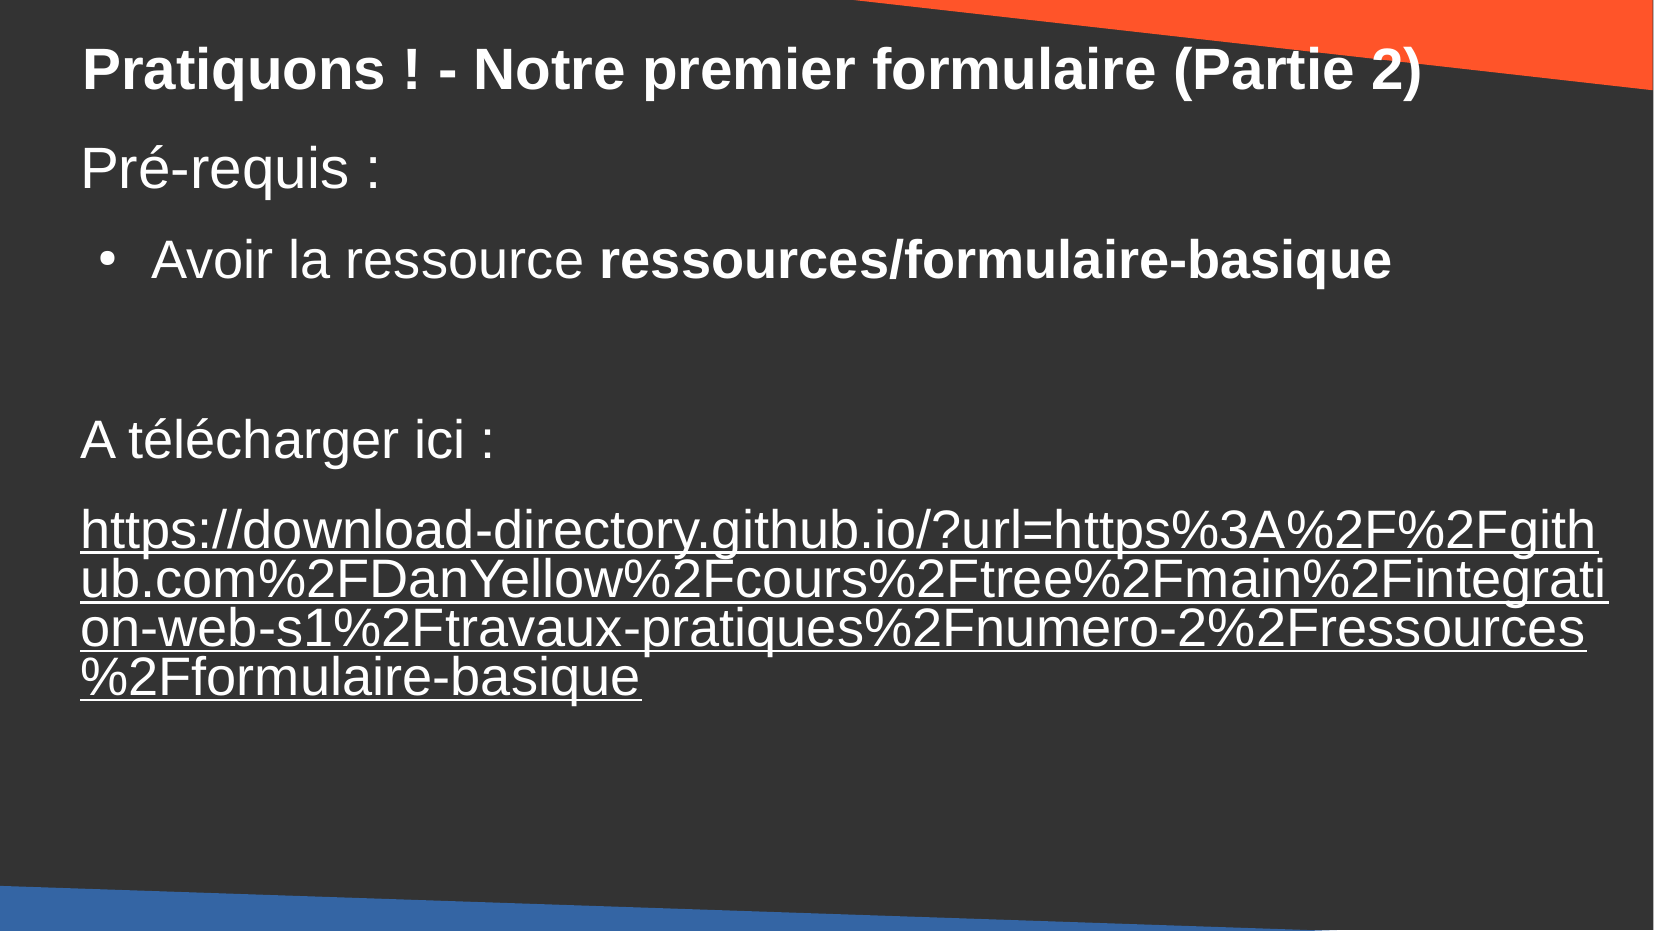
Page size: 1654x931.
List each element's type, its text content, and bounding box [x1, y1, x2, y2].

text_box [853, 0, 1653, 91]
list Pré-requis : Avoir la ressource ressources/formulaire-basique A télécharger ici : https://download-directory.github.io/?url=https%3A%2F%2Fgithub.com%2FDanYellow%2Fcours%2Ftree%2Fmain%2Fintegration-web-s1%2Ftravaux-pratiques%2Fnumero-2%2Fressources%2Fformulaire-basique [80, 135, 1620, 721]
title Pratiquons ! - Notre premier formulaire (Partie 2) [82, 37, 1571, 114]
text_box [0, 885, 1337, 931]
